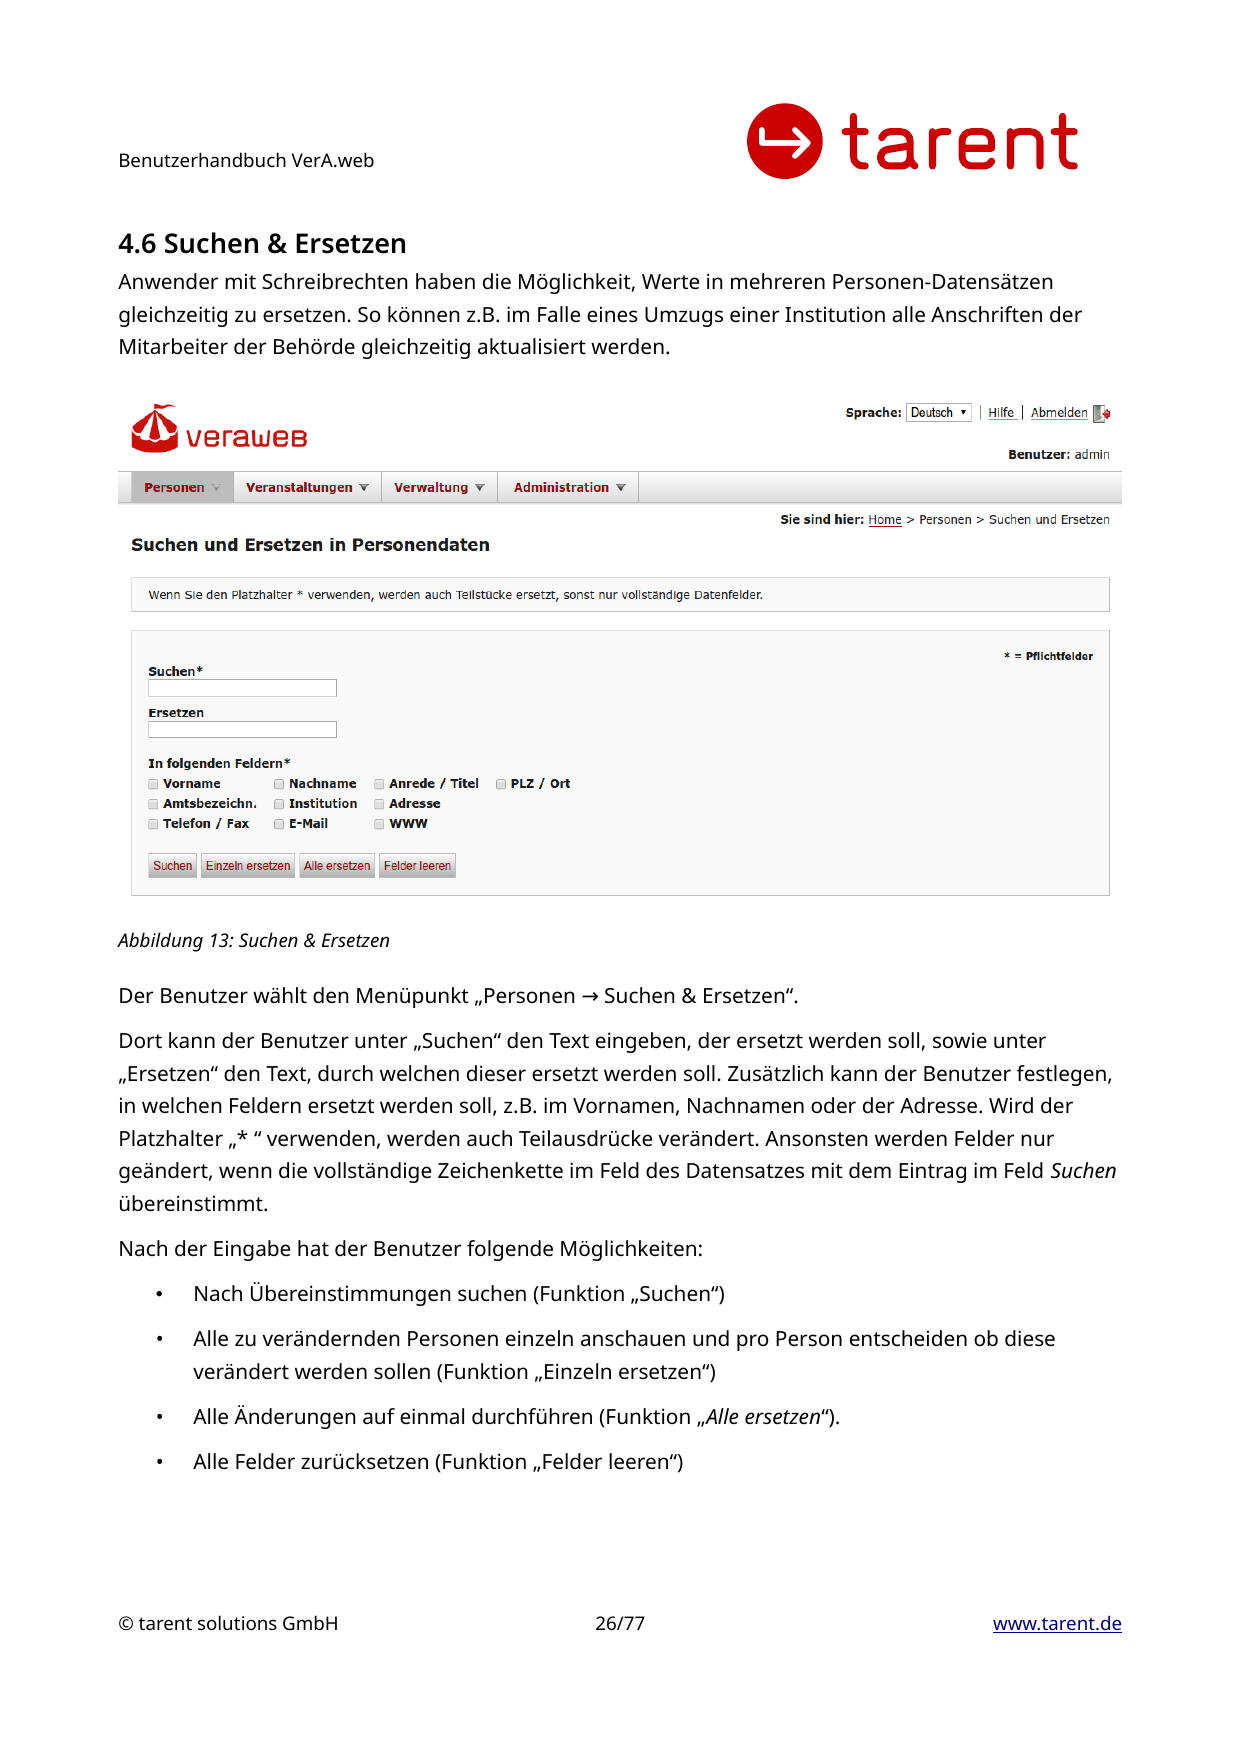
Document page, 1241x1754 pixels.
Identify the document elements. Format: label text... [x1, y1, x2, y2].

text Der Benutzer wählt den Menüpunkt „Personen → Suchen & Ersetzen“. [118, 953, 1122, 1009]
text Anwender mit Schreibrechten haben die Möglichkeit, Werte in mehreren Personen-Datensätzen gleichzeitig zu ersetzen. So können z.B. im Falle eines Umzugs einer Institution alle Anschriften der Mitarbeiter der Behörde gleichzeitig aktualisiert werden. [118, 267, 1122, 361]
picture [118, 401, 1122, 901]
text Abbildung 13: Suchen & Ersetzen [118, 901, 1122, 953]
subtitle Suchen & Ersetzen [118, 225, 1122, 262]
list Alle zu verändernden Personen einzeln anschauen und pro Person entscheiden ob diese verändert werden sollen (Funktion „Einzeln ersetzen“) [156, 1324, 1122, 1385]
list Alle Felder zurücksetzen (Funktion „Felder leeren“) [156, 1447, 1122, 1475]
list Alle Änderungen auf einmal durchführen (Funktion „Alle ersetzen“). [156, 1402, 1122, 1430]
text [118, 377, 1122, 401]
text Dort kann der Benutzer unter „Suchen“ den Text eingeben, der ersetzt werden soll, sowie unter „Ersetzen“ den Text, durch welchen dieser ersetzt werden soll. Zusätzlich kann der Benutzer festlegen, in welchen Feldern ersetzt werden soll, z.B. im Vornamen, Nachnamen oder der Adresse. Wird der Platzhalter „* “ verwenden, werden auch Teilausdrücke verändert. Ansonsten werden Felder nur geändert, wenn die vollständige Zeichenkette im Feld des Datensatzes mit dem Eintrag im Feld Suchen übereinstimmt. [118, 1026, 1122, 1218]
text Nach der Eingabe hat der Benutzer folgende Möglichkeiten: [118, 1234, 1122, 1263]
list Nach Übereinstimmungen suchen (Funktion „Suchen“) [156, 1279, 1122, 1308]
